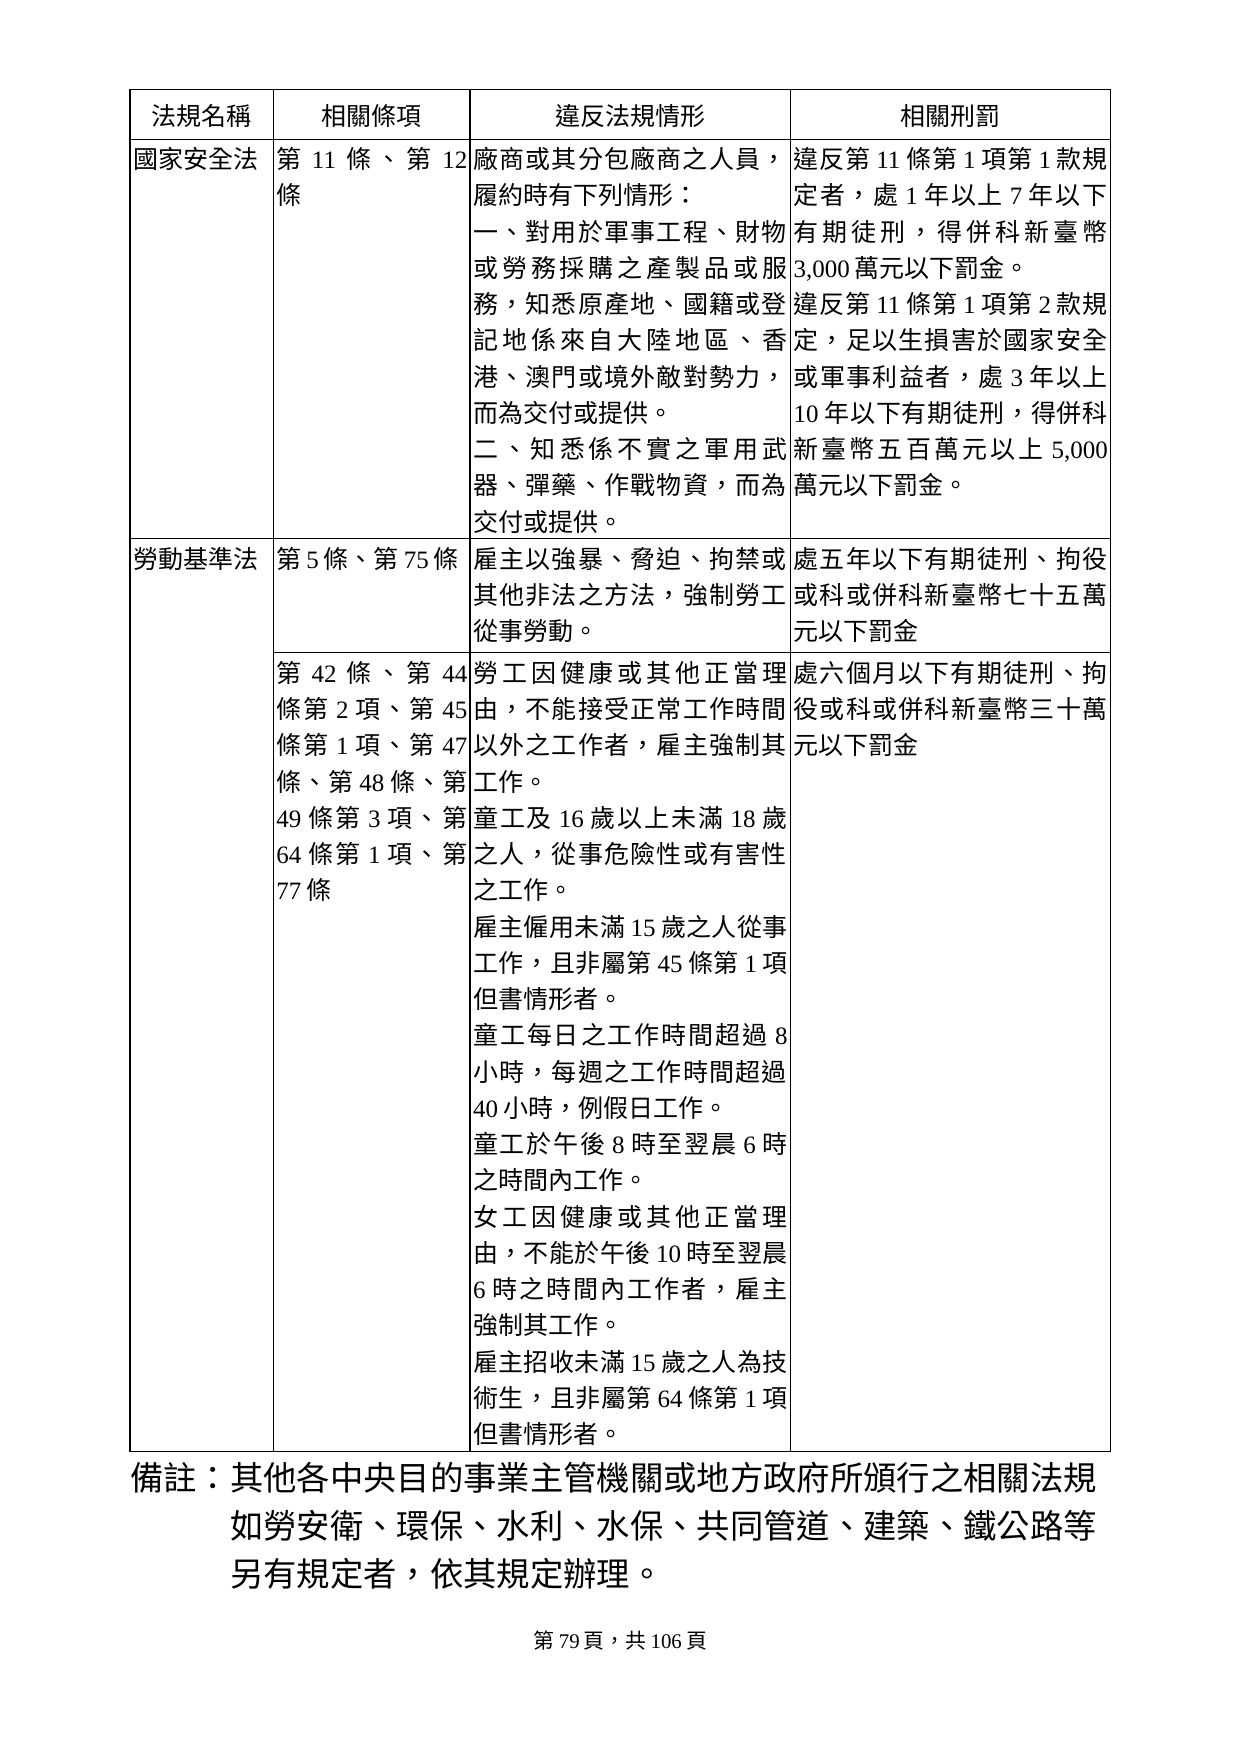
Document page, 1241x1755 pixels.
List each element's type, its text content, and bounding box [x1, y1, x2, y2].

table_cell 勞動基準法 [131, 539, 273, 1451]
table_cell 國家安全法 [131, 140, 273, 538]
table_cell 廠商或其分包廠商之人員，履約時有下列情形： 一、對用於軍事工程、財物或勞務採購之產製品或服務，知悉原產地、國籍或登記地係來自大陸地區、香港、澳門或境外敵對勢力，而為交付或提供。 二、知悉係不實之軍用武器、彈藥、作戰物資，而為交付或提供。 [471, 140, 790, 538]
table_cell 處六個月以下有期徒刑、拘役或科或併科新臺幣三十萬元以下罰金 [791, 653, 1110, 1451]
table_header 違反法規情形 [471, 90, 790, 138]
table_header 法規名稱 [131, 90, 273, 138]
table_cell 第5條、第75條 [274, 539, 469, 652]
table_cell 第11條、第12條 [274, 140, 469, 538]
table_cell 雇主以強暴、脅迫、拘禁或其他非法之方法，強制勞工從事勞動。 [471, 539, 790, 652]
table_cell 勞工因健康或其他正當理由，不能接受正常工作時間以外之工作者，雇主強制其工作。 童工及16歲以上未滿18歲之人，從事危險性或有害性之工作。 雇主僱用未滿15歲之人從事工作，且非屬第45條第1項但書情形者。 童工每日之工作時間超過8小時，每週之工作時間超過40小時，例假日工作。 童工於午後8時至翌晨6時之時間內工作。 女工因健康或其他正當理由，不能於午後10時至翌晨6時之時間內工作者，雇主強制其工作。 雇主招收未滿15歲之人為技術生，且非屬第64條第1項但書情形者。 [471, 653, 790, 1451]
table_cell 第42條、第44條第2項、第45條第1項、第47條、第48條、第49條第3項、第64條第1項、第77條 [274, 653, 469, 1451]
table_header 相關條項 [274, 90, 469, 138]
table_header 相關刑罰 [791, 90, 1110, 138]
text 備註：其他各中央目的事業主管機關或地方政府所頒行之相關法規如勞安衛、環保、水利、水保、共同管道、建築、鐵公路等另有規定者，依其規定辦理。 [130, 1452, 1110, 1596]
table_cell 違反第11條第1項第1款規定者，處1年以上7年以下有期徒刑，得併科新臺幣3,000萬元以下罰金。 違反第11條第1項第2款規定，足以生損害於國家安全或軍事利益者，處3年以上10年以下有期徒刑，得併科新臺幣五百萬元以上5,000萬元以下罰金。 [791, 140, 1110, 538]
table_cell 處五年以下有期徒刑、拘役或科或併科新臺幣七十五萬元以下罰金 [791, 539, 1110, 652]
